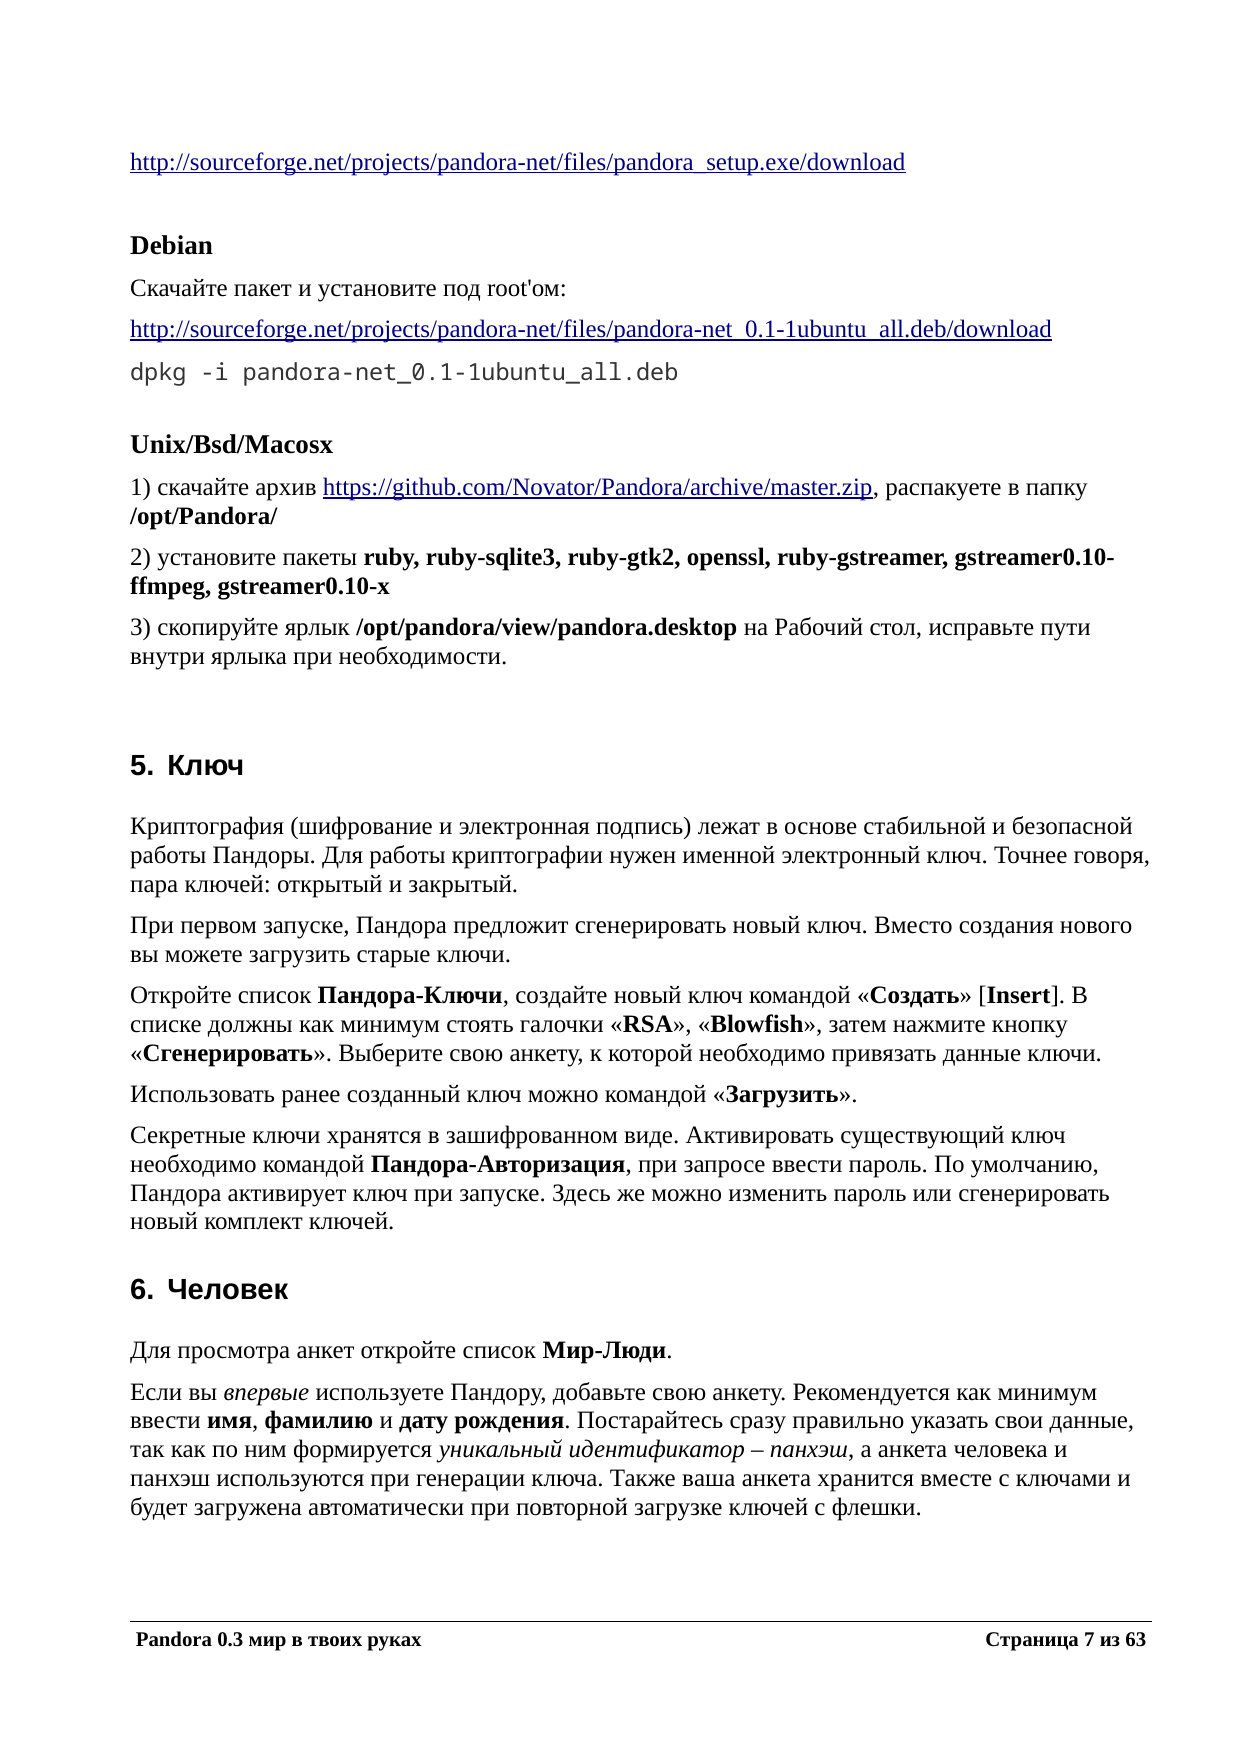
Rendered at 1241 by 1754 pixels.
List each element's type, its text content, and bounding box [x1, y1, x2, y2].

text 3) скопируйте ярлык /opt/pandora/view/pandora.desktop на Рабочий стол, исправьте пути внутри ярлыка при необходимости. [130, 612, 1152, 670]
text 1) скачайте архив https://github.com/Novator/Pandora/archive/master.zip, распакуете в папку /opt/Pandora/ [130, 472, 1152, 530]
text Использовать ранее созданный ключ можно командой «Загрузить». [130, 1079, 1152, 1108]
text dpkg -i pandora-net_0.1-1ubuntu_all.deb [130, 355, 1152, 387]
text http://sourceforge.net/projects/pandora-net/files/pandora-net_0.1-1ubuntu_all.deb/download [130, 314, 1152, 343]
subtitle Ключ [130, 748, 1152, 781]
text http://sourceforge.net/projects/pandora-net/files/pandora_setup.exe/download [130, 147, 1152, 176]
text Если вы впервые используете Пандору, добавьте свою анкету. Рекомендуется как минимум ввести имя, фамилию и дату рождения. Постарайтесь сразу правильно указать свои данные, так как по ним формируется уникальный идентификатор – панхэш, а анкета человека и панхэш используются при генерации ключа. Также ваша анкета хранится вместе с ключами и будет загружена автоматически при повторной загрузке ключей с флешки. [130, 1377, 1152, 1520]
text Секретные ключи хранятся в зашифрованном виде. Активировать существующий ключ необходимо командой Пандора-Авторизация, при запросе ввести пароль. По умолчанию, Пандора активирует ключ при запуске. Здесь же можно изменить пароль или сгенерировать новый комплект ключей. [130, 1120, 1152, 1235]
text Криптография (шифрование и электронная подпись) лежат в основе стабильной и безопасной работы Пандоры. Для работы криптографии нужен именной электронный ключ. Точнее говоря, пара ключей: открытый и закрытый. [130, 811, 1152, 898]
text 2) установите пакеты ruby, ruby-sqlite3, ruby-gtk2, openssl, ruby-gstreamer, gstreamer0.10-ffmpeg, gstreamer0.10-x [130, 542, 1152, 600]
text Unix/Bsd/Macosx [130, 429, 1152, 460]
text Для просмотра анкет откройте список Мир-Люди. [130, 1335, 1152, 1364]
text Скачайте пакет и установите под root'ом: [130, 273, 1152, 302]
text Откройте список Пандора-Ключи, создайте новый ключ командой «Создать» [Insert]. В списке должны как минимум стоять галочки «RSA», «Blowfish», затем нажмите кнопку «Сгенерировать». Выберите свою анкету, к которой необходимо привязать данные ключи. [130, 980, 1152, 1066]
subtitle Человек [130, 1272, 1152, 1305]
text Debian [130, 229, 1152, 260]
text При первом запуске, Пандора предложит сгенерировать новый ключ. Вместо создания нового вы можете загрузить старые ключи. [130, 910, 1152, 968]
